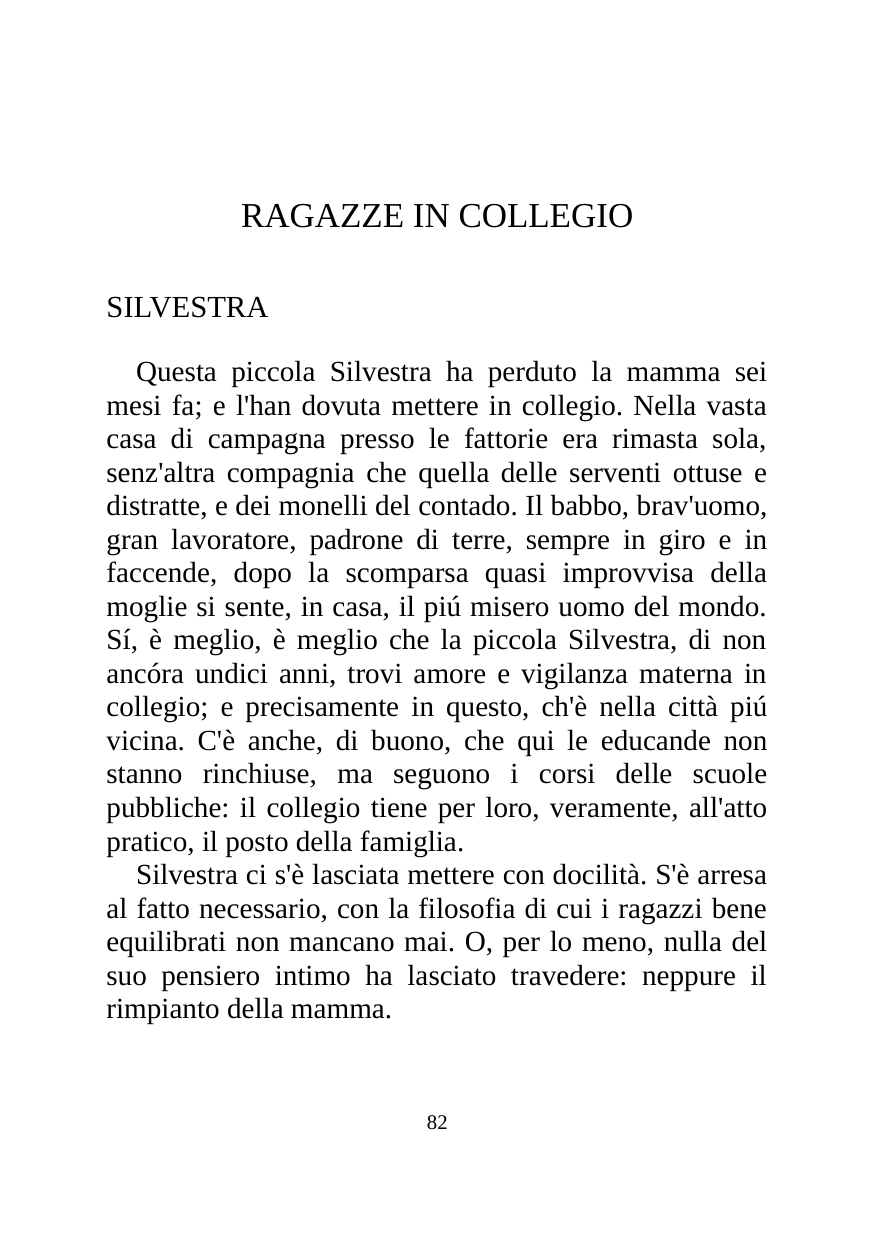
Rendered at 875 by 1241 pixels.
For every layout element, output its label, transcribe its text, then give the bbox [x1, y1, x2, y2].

subtitle RAGAZZE IN COLLEGIO [106, 195, 768, 235]
text Silvestra ci s'è lasciata mettere con docilità. S'è arresa al fatto necessario, con la filosofia di cui i ragazzi bene equilibrati non mancano mai. O, per lo meno, nulla del suo pensiero intimo ha lasciato travedere: neppure il rimpianto della mamma. [106, 857, 768, 1025]
subtitle SILVESTRA [106, 289, 768, 324]
text Questa piccola Silvestra ha perduto la mamma sei mesi fa; e l'han dovuta mettere in collegio. Nella vasta casa di campagna presso le fattorie era rimasta sola, senz'altra compagnia che quella delle serventi ottuse e distratte, e dei monelli del contado. Il babbo, brav'uomo, gran lavoratore, padrone di terre, sempre in giro e in faccende, dopo la scomparsa quasi improvvisa della moglie si sente, in casa, il piú misero uomo del mondo. Sí, è meglio, è meglio che la piccola Silvestra, di non ancóra undici anni, trovi amore e vigilanza materna in collegio; e precisamente in questo, ch'è nella città piú vicina. C'è anche, di buono, che qui le educande non stanno rinchiuse, ma seguono i corsi delle scuole pubbliche: il collegio tiene per loro, veramente, all'atto pratico, il posto della famiglia. [106, 354, 768, 857]
